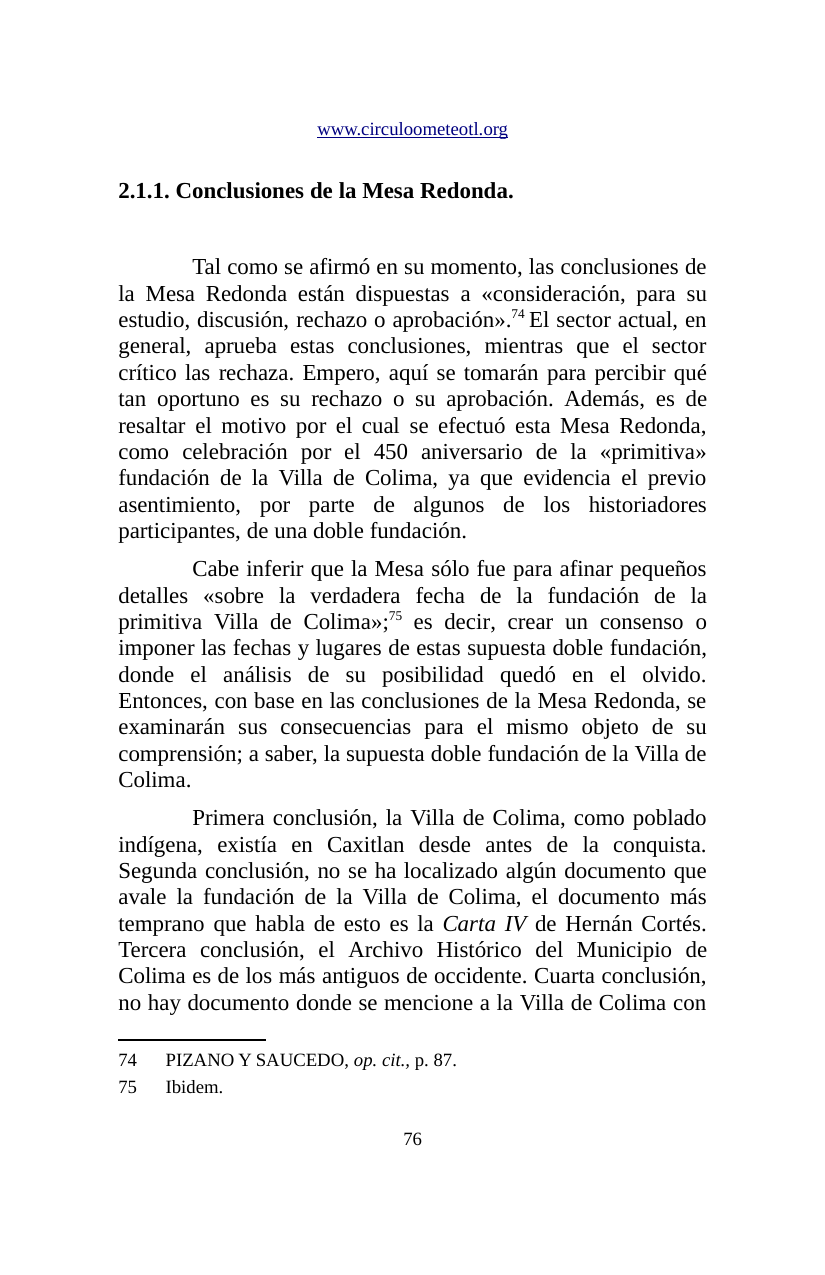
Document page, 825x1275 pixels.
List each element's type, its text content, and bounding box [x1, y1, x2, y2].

text Cabe inferir que la Mesa sólo fue para afinar pequeños detalles «sobre la verdadera fecha de la fundación de la primitiva Villa de Colima»; es decir, crear un consenso o imponer las fechas y lugares de estas supuesta doble fundación, donde el análisis de su posibilidad quedó en el olvido. Entonces, con base en las conclusiones de la Mesa Redonda, se examinarán sus consecuencias para el mismo objeto de su comprensión; a saber, la supuesta doble fundación de la Villa de Colima. [118, 555, 707, 792]
text 2.1.1. Conclusiones de la Mesa Redonda. [118, 177, 707, 203]
text PIZANO Y SAUCEDO, op. cit., p. 87. [118, 1049, 707, 1071]
text Tal como se afirmó en su momento, las conclusiones de la Mesa Redonda están dispuestas a «consideración, para su estudio, discusión, rechazo o aprobación». El sector actual, en general, aprueba estas conclusiones, mientras que el sector crítico las rechaza. Empero, aquí se tomarán para percibir qué tan oportuno es su rechazo o su aprobación. Además, es de resaltar el motivo por el cual se efectuó esta Mesa Redonda, como celebración por el 450 aniversario de la «primitiva» fundación de la Villa de Colima, ya que evidencia el previo asentimiento, por parte de algunos de los historiadores participantes, de una doble fundación. [118, 253, 707, 543]
text Primera conclusión, la Villa de Colima, como poblado indígena, existía en Caxitlan desde antes de la conquista. Segunda conclusión, no se ha localizado algún documento que avale la fundación de la Villa de Colima, el documento más temprano que habla de esto es la Carta IV de Hernán Cortés. Tercera conclusión, el Archivo Histórico del Municipio de Colima es de los más antiguos de occidente. Cuarta conclusión, no hay documento donde se mencione a la Villa de Colima con [118, 804, 707, 1015]
text Ibidem. [118, 1076, 707, 1098]
